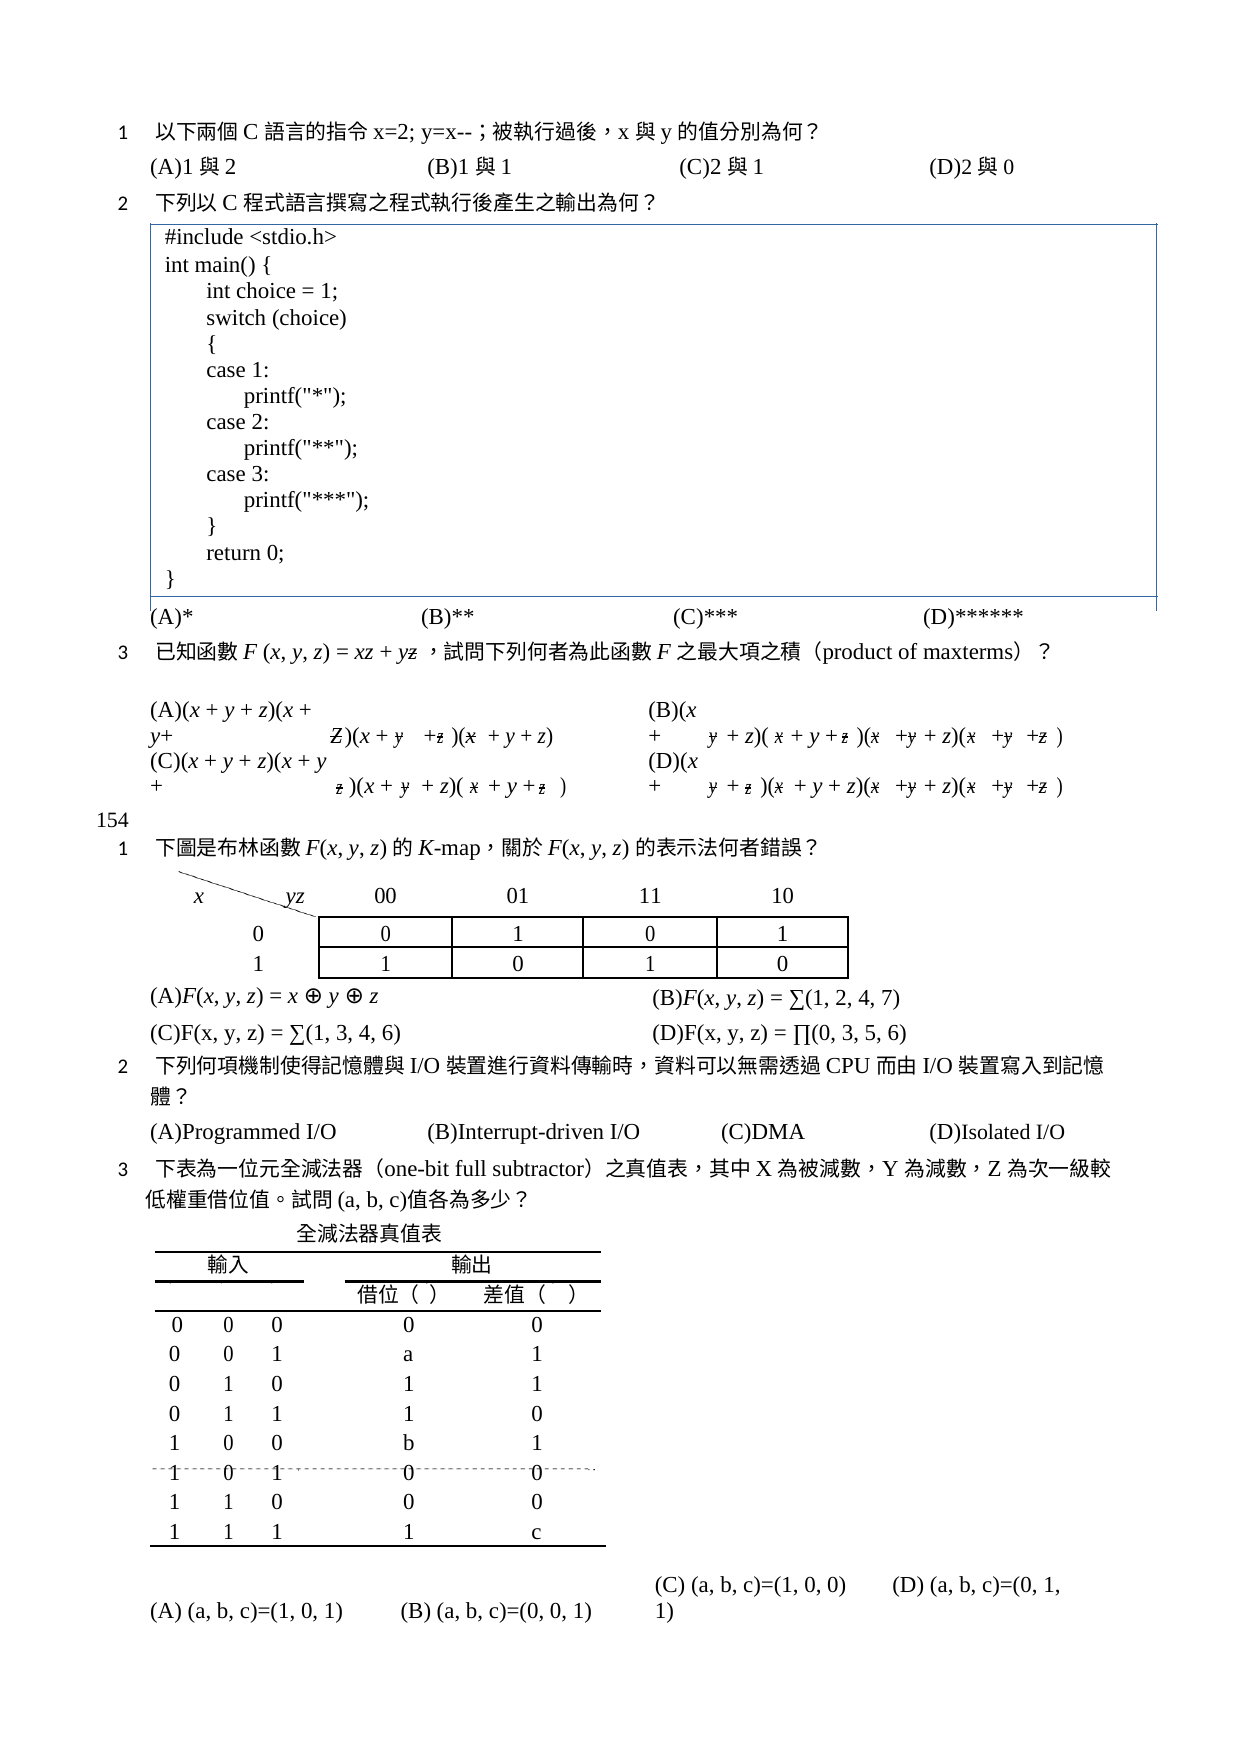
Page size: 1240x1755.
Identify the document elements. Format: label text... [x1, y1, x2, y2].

table_cell 差值（ [473, 1285, 568, 1307]
table_cell 1 [150, 1456, 196, 1467]
table_cell [849, 946, 900, 977]
list 下列以 C 程式語言撰寫之程式執行後產生之輸出為何？ [117, 188, 1143, 216]
table_cell [717, 909, 848, 916]
table_cell (D)F(x, y, z) = ∏(0, 3, 5, 6) [583, 1010, 900, 1045]
picture [232, 1467, 276, 1472]
text } [164, 566, 1143, 591]
table_header y [709, 697, 720, 748]
table_header x [871, 697, 883, 748]
table_cell [269, 946, 318, 977]
table_header ) [1051, 697, 1062, 748]
text int main() { [164, 252, 1143, 278]
table_cell [606, 1247, 1083, 1251]
table_cell 0 [534, 1472, 540, 1479]
table_header [848, 875, 900, 908]
table_cell + [979, 748, 1004, 799]
table_cell 0 [453, 948, 582, 977]
table_cell [345, 1247, 568, 1251]
table_cell 1 [261, 1396, 304, 1426]
table_header x [775, 697, 786, 748]
table_header + [1016, 697, 1039, 748]
table_cell [606, 1285, 1083, 1307]
table_cell 1 [261, 1456, 304, 1467]
table_cell 0 [196, 1312, 261, 1337]
table_cell 0 [584, 918, 716, 946]
table_cell [568, 1426, 601, 1456]
text 體？ [96, 1079, 1143, 1110]
picture [175, 1467, 225, 1472]
table_cell 1 [345, 1515, 473, 1545]
table_cell [304, 1337, 344, 1367]
table_cell 1 [150, 1472, 196, 1485]
table_cell 1 [196, 1367, 261, 1396]
table_cell [568, 1456, 601, 1485]
table_cell [304, 1253, 344, 1278]
table_cell x [871, 748, 883, 799]
table_cell 0 [196, 1456, 261, 1467]
table_cell 1 [473, 1367, 568, 1396]
table_cell [452, 909, 583, 916]
table_cell [606, 1337, 1083, 1367]
table_cell + z)( [919, 748, 967, 799]
table_cell [452, 1010, 583, 1045]
table_cell 1 [150, 946, 269, 977]
table_cell [568, 1253, 601, 1278]
table_cell 1 [261, 1472, 304, 1485]
table_cell 1 [261, 1515, 304, 1545]
table_cell [601, 1426, 606, 1456]
table_header z [1039, 697, 1051, 748]
table_cell (A)F(x, y, z) = x ⊕ y ⊕ z [150, 977, 452, 1010]
table_cell [583, 909, 717, 916]
list 以下兩個 C 語言的指令 x=2; y=x--；被執行過後，x 與 y 的值分別為何？ [117, 117, 1143, 145]
table_cell [606, 1280, 1083, 1285]
table_cell [150, 1251, 155, 1278]
text return 0; [206, 539, 1143, 565]
table_cell [196, 1247, 261, 1251]
table_cell )(x + [349, 748, 401, 799]
table_header 10 [717, 875, 848, 908]
text (A)* (B)** (C)*** (D)****** [150, 604, 1143, 629]
table_cell 0 [345, 1472, 473, 1485]
table_header (B)(x + [600, 697, 708, 748]
table_cell (B)F(x, y, z) = ∑(1, 2, 4, 7) [583, 977, 900, 1010]
text (A)Programmed I/O (B)Interrupt-driven I/O (C)DMA (D)Isolated I/O [150, 1119, 1143, 1144]
table_cell 1 [150, 1515, 196, 1545]
table_header [601, 1220, 606, 1247]
table_cell [606, 1456, 1083, 1485]
table_cell [196, 1285, 261, 1307]
table_header (A)(x + y + z)(x + y+ [150, 697, 330, 748]
table_cell 借位（ ） [345, 1285, 473, 1307]
table_cell 1 [196, 1396, 261, 1426]
table_cell [601, 1251, 606, 1278]
table_cell 0 [473, 1312, 568, 1337]
table_cell 1 [473, 1426, 568, 1456]
table_cell 輸出 [345, 1253, 568, 1278]
table_cell 0 [473, 1485, 568, 1515]
table_cell [568, 1485, 601, 1515]
table_cell ) [549, 748, 600, 799]
table_cell x [470, 748, 482, 799]
picture [178, 871, 316, 917]
table_cell 0 [406, 1472, 412, 1479]
table_cell [304, 1426, 344, 1456]
table_cell 0 [150, 1396, 196, 1426]
table_header x [465, 697, 482, 748]
table_cell 0 [473, 1456, 568, 1467]
table_cell [155, 1253, 196, 1278]
table_cell + [883, 748, 908, 799]
table_cell 0 [150, 909, 269, 946]
table_cell [849, 916, 900, 946]
table_header 00 [319, 875, 452, 908]
table_cell [568, 1367, 601, 1396]
table_cell [304, 1285, 344, 1307]
table_cell (D)(x + [600, 748, 708, 799]
table_cell y [908, 748, 919, 799]
table_cell 1 [150, 1426, 196, 1456]
table_cell z [336, 748, 349, 799]
text printf("*"); [244, 383, 1143, 408]
picture [278, 1467, 405, 1472]
table_cell [304, 1280, 344, 1285]
table_cell 0 [150, 1337, 196, 1367]
table_cell 0 [473, 1472, 568, 1485]
table_header Z [330, 697, 344, 748]
table_cell [606, 1310, 1083, 1337]
table_cell 0 [718, 948, 847, 977]
table_cell [601, 1485, 606, 1515]
table_cell [606, 1251, 1083, 1278]
table_cell [601, 1367, 606, 1396]
table_cell 0 [261, 1312, 304, 1337]
table_cell ） [568, 1285, 601, 1307]
text } [206, 513, 1143, 539]
table_header + [883, 697, 908, 748]
table_header + [409, 697, 436, 748]
table_cell 1 [345, 1367, 473, 1396]
table_header + y + [786, 697, 842, 748]
table_header (A) (a, b, c)=(1, 0, 1) [150, 1572, 338, 1623]
table_cell [261, 1247, 304, 1251]
table_cell 1 [150, 1485, 196, 1515]
table_header [594, 1572, 598, 1623]
table_cell [304, 1396, 344, 1426]
text printf("**"); [244, 435, 1143, 461]
table_cell x [775, 748, 786, 799]
table_cell 0 [150, 1367, 196, 1396]
table_cell 1 [453, 918, 582, 946]
table_header 全減法器真值表 [261, 1220, 473, 1247]
table_header + z)( [720, 697, 774, 748]
table_cell [568, 1396, 601, 1426]
list 已知函數 F (x, y, z) = xz + yz ，試問下列何者為此函數 F 之最大項之積（product of maxterms）？ [117, 637, 1143, 665]
table_cell [269, 916, 318, 946]
table_cell 1 [345, 1396, 473, 1426]
table_cell + [1016, 748, 1039, 799]
table_cell 1 [584, 948, 716, 977]
list 下表為一位元全減法器（one-bit full subtractor）之真值表，其中 X 為被減數，Y 為減數，Z 為次一級較 [117, 1154, 1143, 1182]
table_cell [304, 1485, 344, 1515]
table_cell [601, 1310, 606, 1337]
text case 3: [206, 461, 1143, 487]
picture [150, 1467, 173, 1472]
table_cell (C)F(x, y, z) = ∑(1, 3, 4, 6) [150, 1010, 452, 1045]
table_cell [319, 909, 452, 916]
table_header [568, 1220, 601, 1247]
table_cell [304, 1456, 344, 1467]
table_cell [568, 1247, 601, 1251]
table_header z [436, 697, 446, 748]
table_cell [568, 1515, 601, 1545]
table_cell [452, 979, 583, 1010]
table_cell [304, 1312, 344, 1337]
table_cell [304, 1472, 344, 1485]
table_cell 1 [196, 1485, 261, 1515]
table_cell [568, 1312, 601, 1337]
table_cell 輸入 [196, 1253, 261, 1278]
table_cell [601, 1337, 606, 1367]
table_cell 0 [320, 918, 451, 946]
text int choice = 1; [206, 278, 1143, 304]
table_cell [304, 1367, 344, 1396]
text case 2: [206, 409, 1143, 434]
table_cell [606, 1396, 1083, 1426]
table_cell [261, 1253, 304, 1278]
table_header z [842, 697, 851, 748]
table_header y [1004, 697, 1016, 748]
table_cell [606, 1485, 1083, 1515]
table_header [196, 1220, 261, 1247]
table_header y [908, 697, 919, 748]
text printf("***"); [244, 487, 1143, 513]
table_cell 0 [345, 1456, 473, 1467]
table_cell + y + z)( [786, 748, 871, 799]
table_cell 0 [345, 1312, 473, 1337]
table_cell 0 [196, 1426, 261, 1456]
table_cell 1 [196, 1515, 261, 1545]
table_header y [395, 697, 409, 748]
text (A)1 與 2 (B)1 與 1 (C)2 與 1 (D)2 與 0 [150, 152, 1143, 180]
table_cell b [345, 1426, 473, 1456]
table_header + z)( [919, 697, 967, 748]
table_cell 0 [155, 1312, 196, 1337]
table_cell [601, 1456, 606, 1485]
table_cell [150, 1285, 155, 1307]
table_header [473, 1220, 568, 1247]
table_cell )( [755, 748, 774, 799]
table_cell + y + [482, 748, 539, 799]
table_cell 1 [320, 948, 451, 977]
table_header [150, 1220, 155, 1247]
table_cell z [745, 748, 755, 799]
table_cell [568, 1337, 601, 1367]
table_cell + [720, 748, 745, 799]
table_cell z [539, 748, 549, 799]
picture [541, 1467, 595, 1472]
table_cell + z)( [415, 748, 470, 799]
table_header )( [446, 697, 465, 748]
text #include <stdio.h> [164, 225, 1143, 249]
table_cell 0 [261, 1426, 304, 1456]
table_header )( [851, 697, 871, 748]
table_cell (C)(x + y + z)(x + y + [150, 748, 336, 799]
table_header x [967, 697, 979, 748]
table_cell 0 [473, 1396, 568, 1426]
picture [413, 1467, 533, 1472]
table_cell [304, 1515, 344, 1545]
table_header (C) (a, b, c)=(1, 0, 0) (D) (a, b, c)=(0, 1, 1) [598, 1572, 1083, 1623]
table_cell y [401, 748, 415, 799]
text { [206, 331, 1143, 356]
table_cell 1 [473, 1337, 568, 1367]
table_header x [150, 875, 178, 908]
list 下圖是布林函數 F(x, y, z) 的 K-map，關於 F(x, y, z) 的表示法何者錯誤？ [117, 833, 1143, 861]
table_header 11 [583, 875, 717, 908]
table_cell c [473, 1515, 568, 1545]
table_header + [979, 697, 1004, 748]
table_cell [606, 1515, 1083, 1545]
table_cell [848, 909, 900, 916]
table_cell 0 [261, 1485, 304, 1515]
table_cell [150, 1310, 155, 1337]
table_cell 0 [196, 1337, 261, 1367]
table_cell y [1004, 748, 1016, 799]
table_header [606, 1220, 1083, 1247]
table_cell [606, 1367, 1083, 1396]
table_cell [304, 1247, 344, 1251]
table_cell x [967, 748, 979, 799]
table_cell [155, 1247, 196, 1251]
table_header + y + z) [482, 697, 600, 748]
table_cell [601, 1515, 606, 1545]
table_cell 0 [261, 1367, 304, 1396]
table_cell [261, 1285, 304, 1307]
text switch (choice) [206, 304, 1143, 330]
table_cell y [709, 748, 720, 799]
table_cell 0 [345, 1485, 473, 1515]
table_cell z [1039, 748, 1051, 799]
table_cell a [345, 1337, 473, 1367]
table_cell [601, 1396, 606, 1426]
table_cell [606, 1426, 1083, 1456]
table_cell [601, 1285, 606, 1307]
text 低權重借位值。試問 (a, b, c)值各為多少？ [96, 1182, 1143, 1214]
table_cell 1 [718, 918, 847, 946]
table_cell ) [1051, 748, 1062, 799]
text case 1: [206, 357, 1143, 382]
table_cell 1 [261, 1337, 304, 1367]
table_header [155, 1220, 196, 1247]
table_header (B) (a, b, c)=(0, 0, 1) [338, 1572, 594, 1623]
table_header )(x + [344, 697, 394, 748]
table_cell 0 [196, 1472, 261, 1485]
list 下列何項機制使得記憶體與 I/O 裝置進行資料傳輸時，資料可以無需透過 CPU 而由 I/O 裝置寫入到記憶 [117, 1051, 1143, 1079]
table_cell [155, 1285, 196, 1307]
table_header 01 [452, 875, 583, 908]
